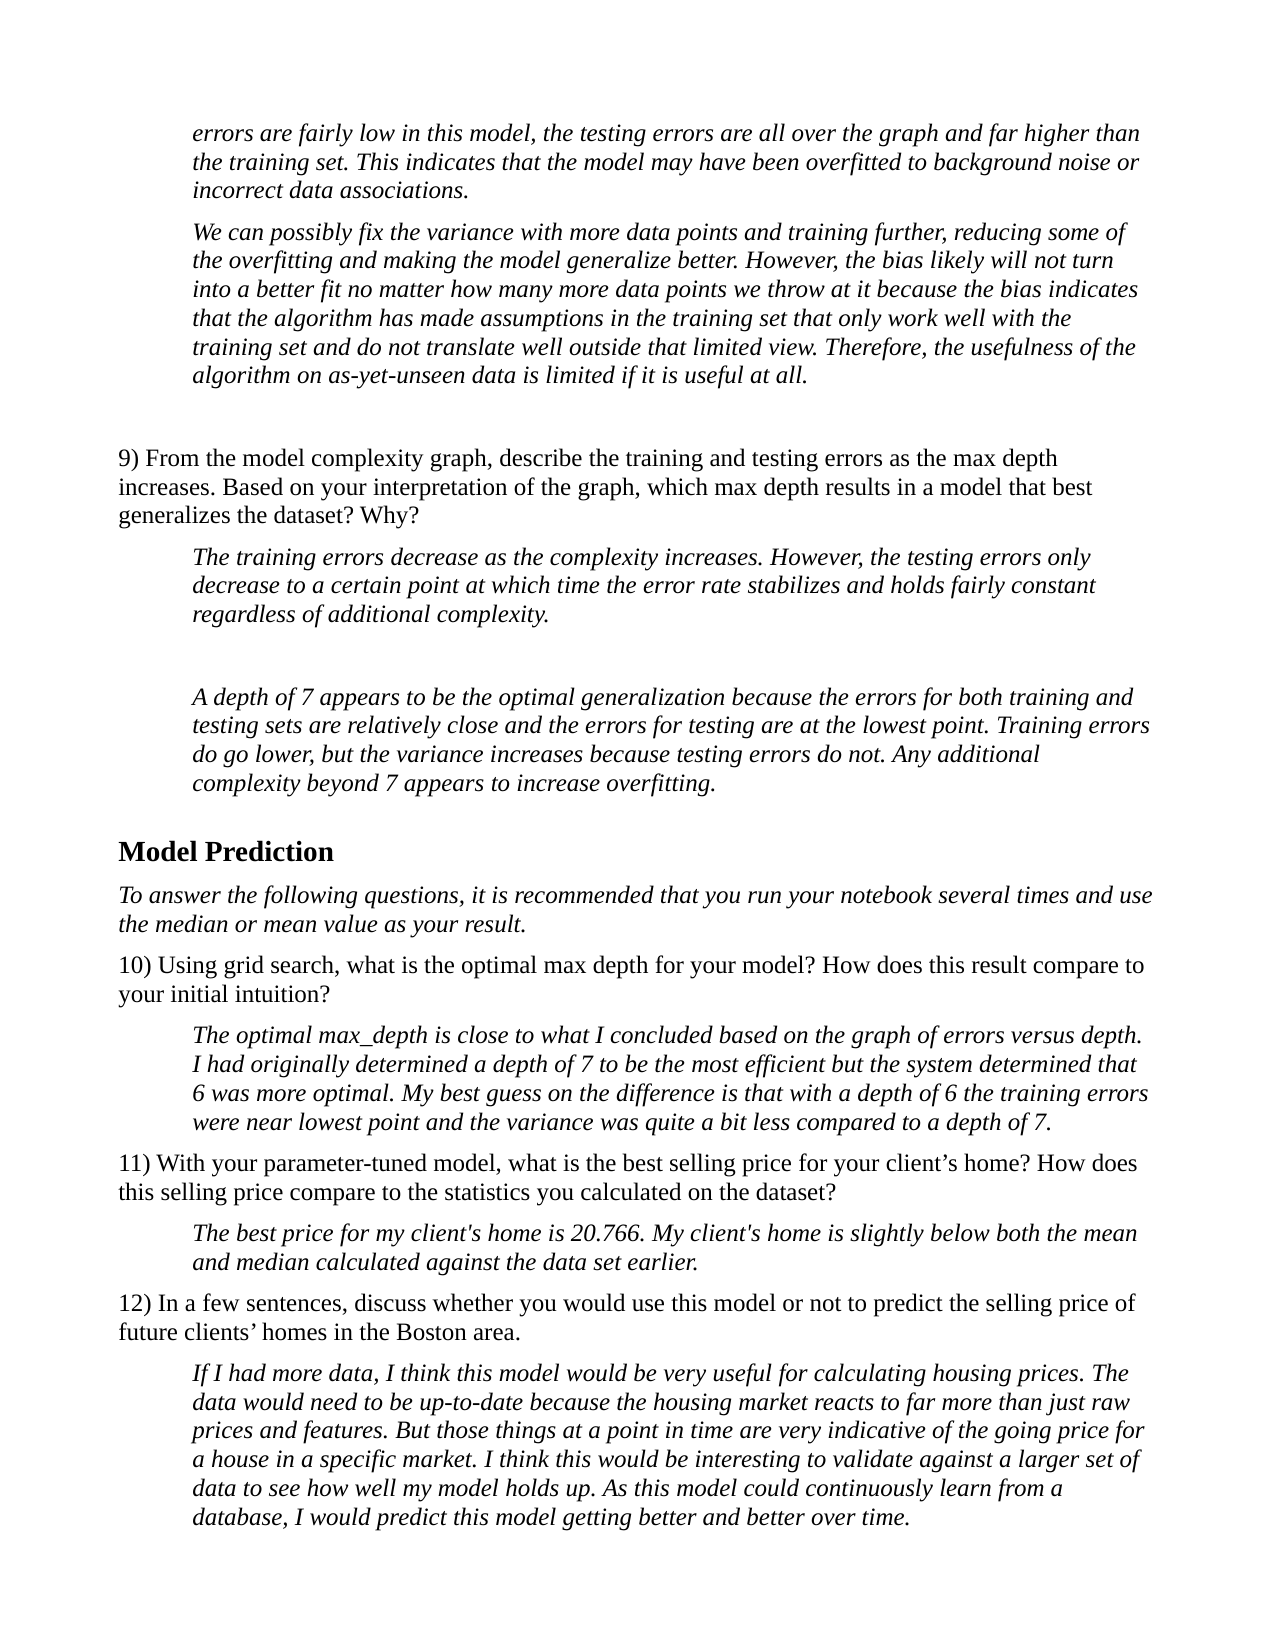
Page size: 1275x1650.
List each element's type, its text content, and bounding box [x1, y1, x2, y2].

text The optimal max_depth is close to what I concluded based on the graph of errors versus depth. I had originally determined a depth of 7 to be the most efficient but the system determined that 6 was more optimal. My best guess on the difference is that with a depth of 6 the training errors were near lowest point and the variance was quite a bit less compared to a depth of 7. [192, 1020, 1157, 1135]
text 11) With your parameter-tuned model, what is the best selling price for your client’s home? How does this selling price compare to the statistics you calculated on the dataset? [118, 1148, 1157, 1205]
text 12) In a few sentences, discuss whether you would use this model or not to predict the selling price of future clients’ homes in the Boston area. [118, 1288, 1157, 1345]
text The best price for my client's home is 20.766. My client's home is slightly below both the mean and median calculated against the data set earlier. [192, 1218, 1157, 1275]
text We can possibly fix the variance with more data points and training further, reducing some of the overfitting and making the model generalize better. However, the bias likely will not turn into a better fit no matter how many more data points we throw at it because the bias indicates that the algorithm has made assumptions in the training set that only work well with the training set and do not translate well outside that limited view. Therefore, the usefulness of the algorithm on as-yet-unseen data is limited if it is useful at all. [192, 217, 1157, 389]
text A depth of 7 appears to be the optimal generalization because the errors for both training and testing sets are relatively close and the errors for testing are at the lowest point. Training errors do go lower, but the variance increases because testing errors do not. Any additional complexity beyond 7 appears to increase overfitting. [192, 682, 1157, 797]
subtitle Model Prediction [118, 834, 1157, 868]
text To answer the following questions, it is recommended that you run your notebook several times and use the median or mean value as your result. [118, 880, 1157, 938]
text The training errors decrease as the complexity increases. However, the testing errors only decrease to a certain point at which time the error rate stabilizes and holds fairly constant regardless of additional complexity. [192, 542, 1157, 628]
text 10) Using grid search, what is the optimal max depth for your model? How does this result compare to your initial intuition? [118, 950, 1157, 1008]
text If I had more data, I think this model would be very useful for calculating housing prices. The data would need to be up-to-date because the housing market reacts to far more than just raw prices and features. But those things at a point in time are very indicative of the going price for a house in a specific market. I think this would be interesting to validate against a larger set of data to see how well my model holds up. As this model could continuously learn from a database, I would predict this model getting better and better over time. [192, 1358, 1157, 1530]
text errors are fairly low in this model, the testing errors are all over the graph and far higher than the training set. This indicates that the model may have been overfitted to background noise or incorrect data associations. [192, 118, 1157, 204]
text 9) From the model complexity graph, describe the training and testing errors as the max depth increases. Based on your interpretation of the graph, which max depth results in a model that best generalizes the dataset? Why? [118, 443, 1157, 529]
